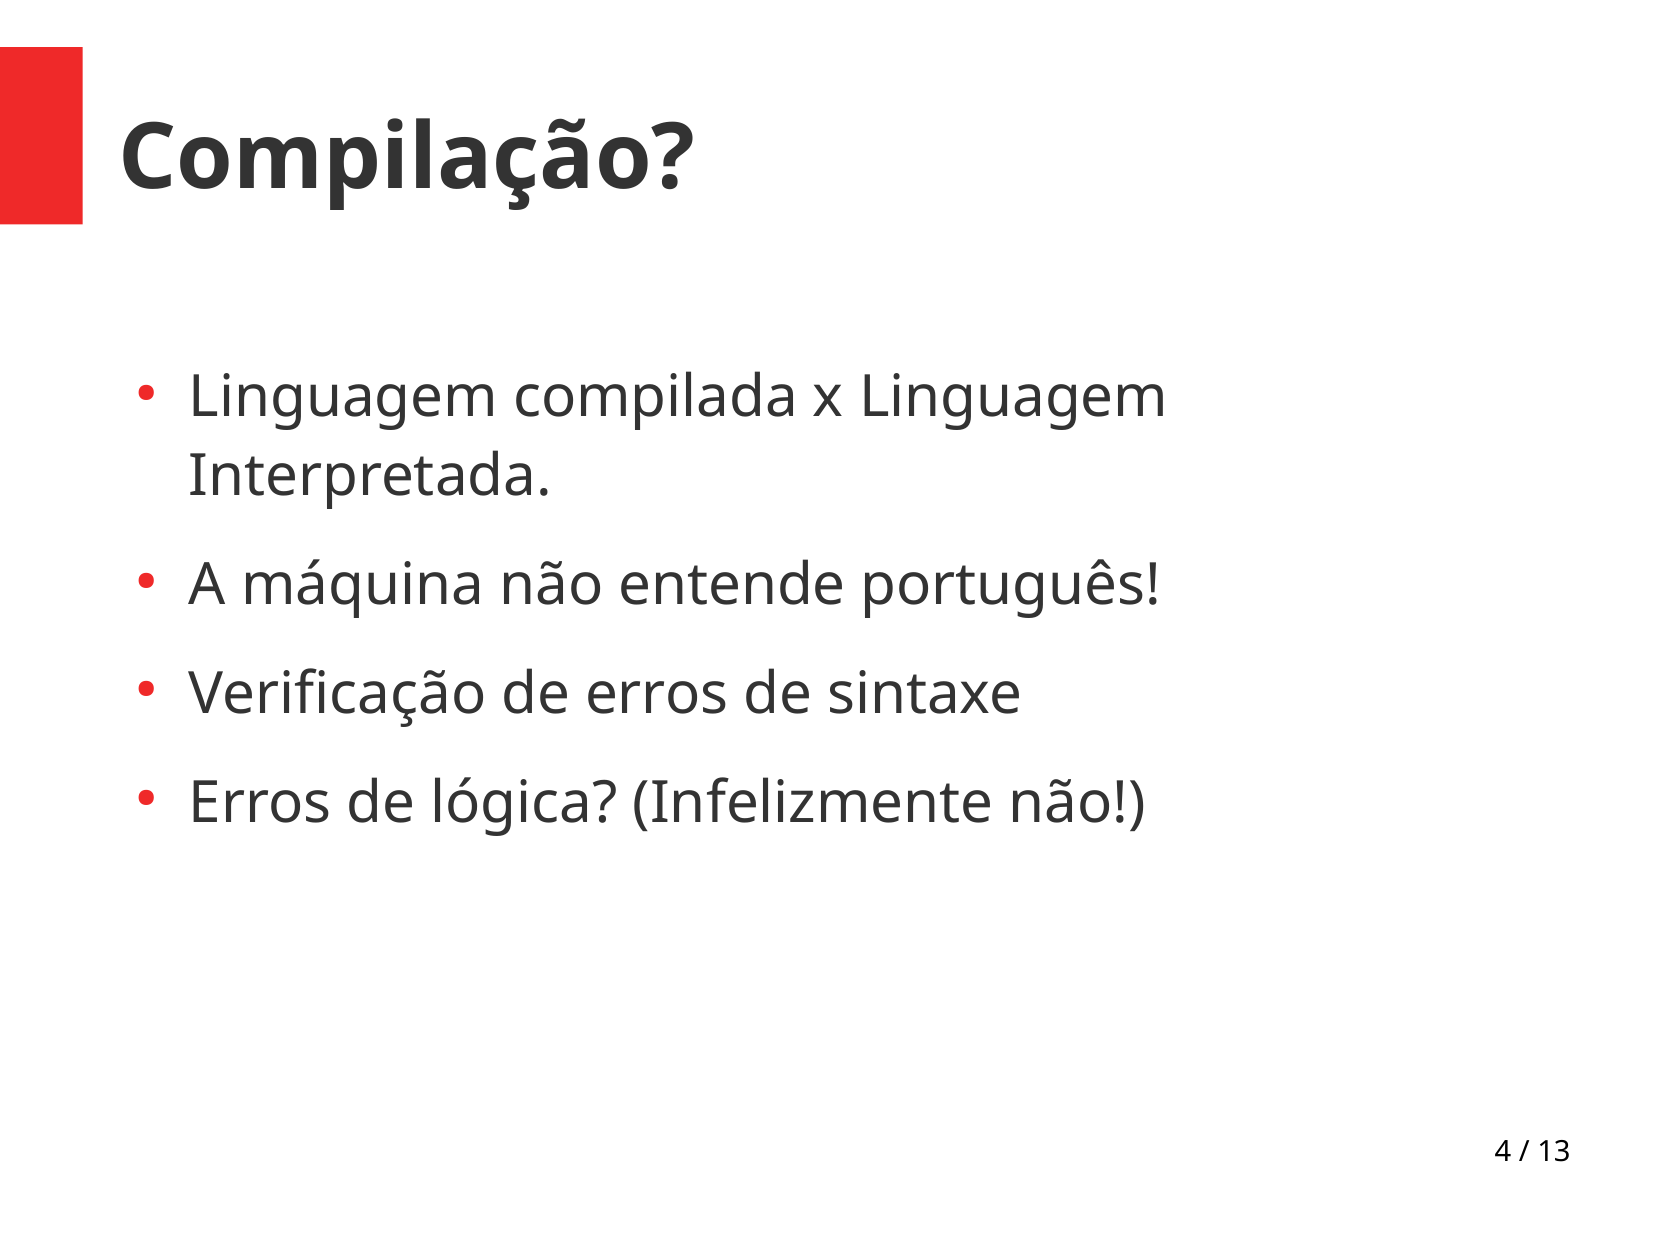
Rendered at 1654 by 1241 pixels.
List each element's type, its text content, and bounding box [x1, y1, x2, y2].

list Linguagem compilada x Linguagem Interpretada. A máquina não entende português! Verificação de erros de sintaxe Erros de lógica? (Infelizmente não!) [118, 354, 1536, 1074]
title Compilação? [118, 49, 1571, 257]
